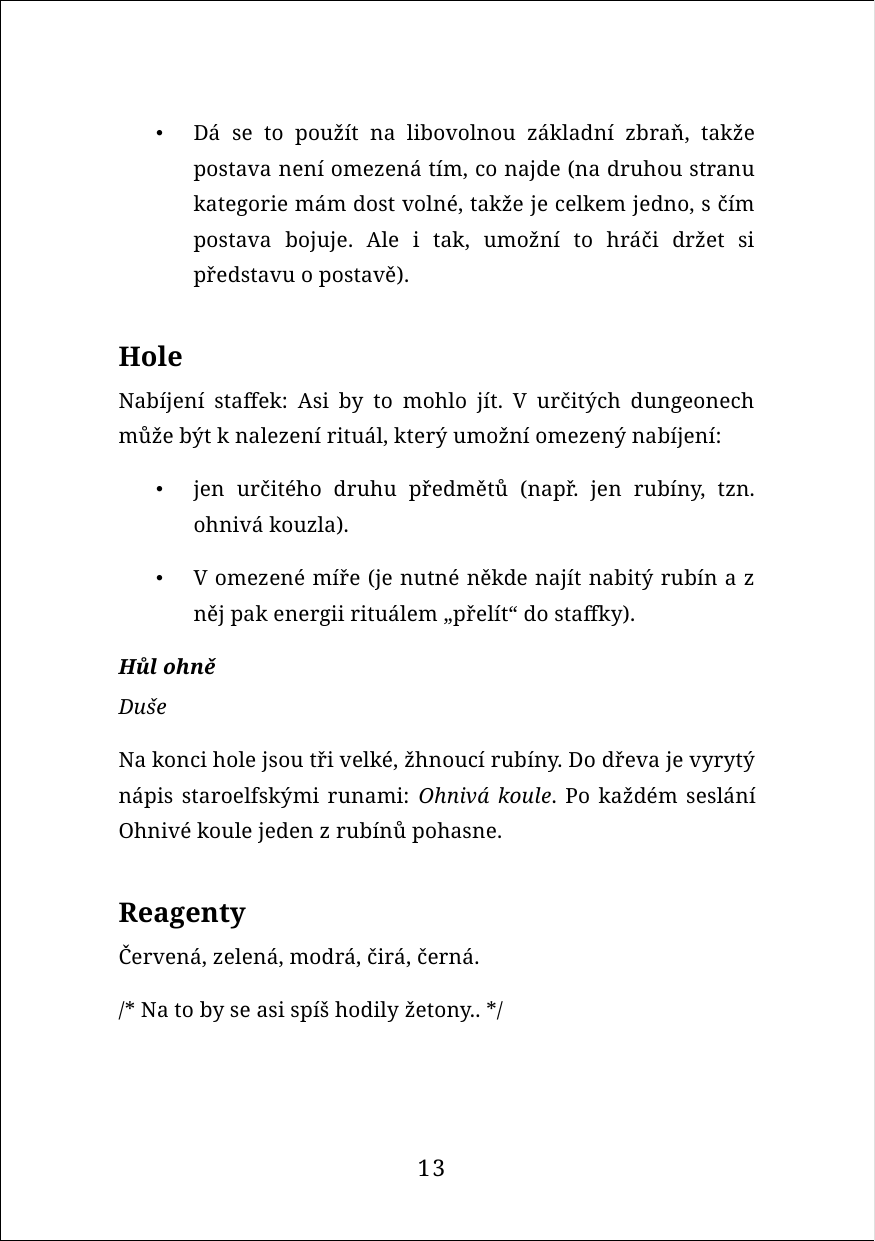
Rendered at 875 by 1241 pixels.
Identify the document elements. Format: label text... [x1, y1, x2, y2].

list V omezené míře (je nutné někde najít nabitý rubín a z něj pak energii rituálem „přelít“ do staffky). [156, 563, 756, 627]
text Nabíjení staffek: Asi by to mohlo jít. V určitých dungeonech může být k nalezení rituál, který umožní omezený nabíjení: [118, 386, 756, 450]
text Na konci hole jsou tři velké, žhnoucí rubíny. Do dřeva je vyrytý nápis staroelfskými runami: Ohnivá koule. Po každém seslání Ohnivé koule jeden z rubínů pohasne. [118, 746, 756, 845]
text Červená, zelená, modrá, čirá, černá. [118, 942, 756, 971]
text /* Na to by se asi spíš hodily žetony.. */ [118, 995, 756, 1024]
text Duše [118, 692, 756, 721]
subtitle Reagenty [118, 893, 756, 930]
subtitle Hole [118, 337, 756, 374]
subtitle Hůl ohně [118, 652, 756, 681]
list jen určitého druhu předmětů (např. jen rubíny, tzn. ohnivá kouzla). [156, 474, 756, 538]
list Dá se to použít na libovolnou základní zbraň, takže postava není omezená tím, co najde (na druhou stranu kategorie mám dost volné, takže je celkem jedno, s čím postava bojuje. Ale i tak, umožní to hráči držet si představu o postavě). [156, 118, 756, 289]
